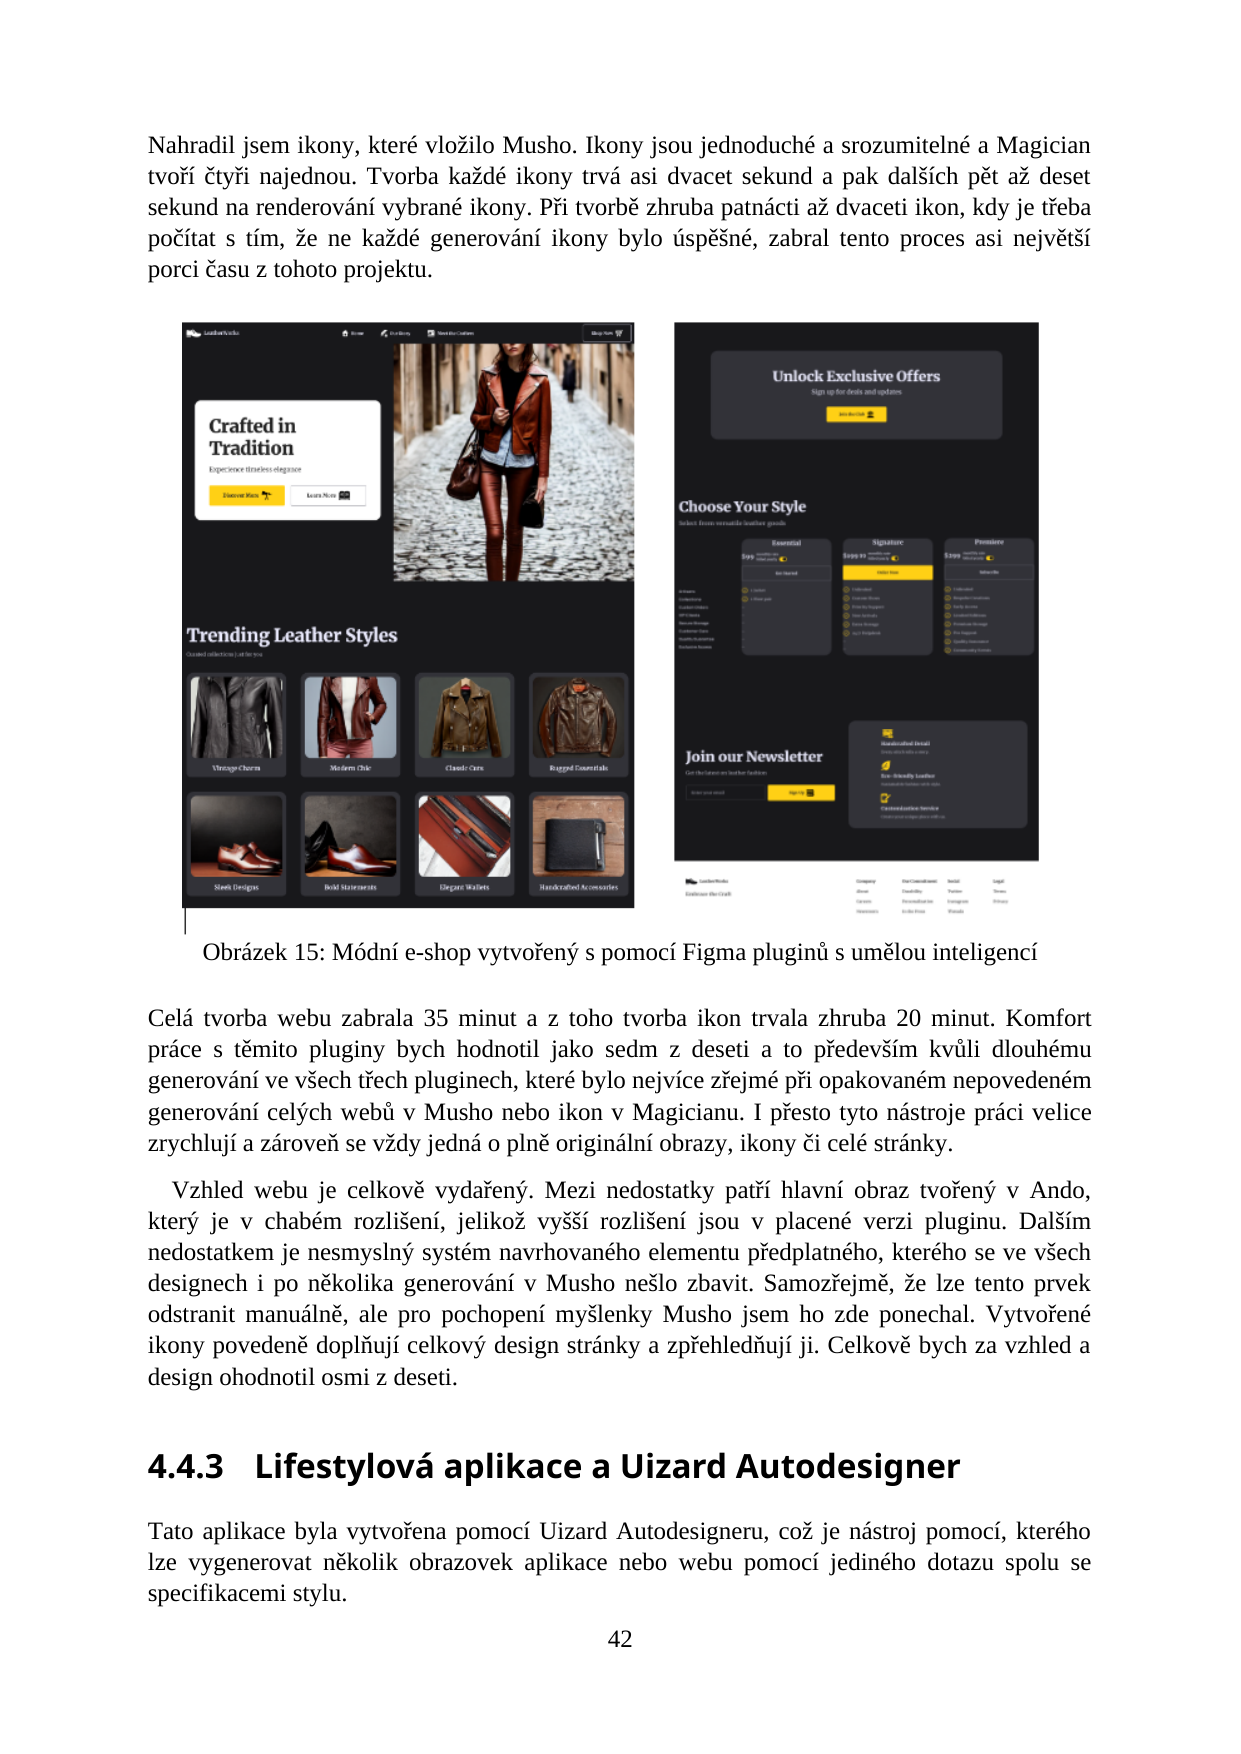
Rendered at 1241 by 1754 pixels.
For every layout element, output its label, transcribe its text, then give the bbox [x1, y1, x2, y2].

subtitle Lifestylová aplikace a Uizard Autodesigner [148, 1442, 1092, 1488]
text Tato aplikace byla vytvořena pomocí Uizard Autodesigneru, což je nástroj pomocí, kterého lze vygenerovat několik obrazovek aplikace nebo webu pomocí jediného dotazu spolu se specifikacemi stylu. [148, 1516, 1092, 1607]
text Vzhled webu je celkově vydařený. Mezi nedostatky patří hlavní obraz tvořený v Ando, který je v chabém rozlišení, jelikož vyšší rozlišení jsou v placené verzi pluginu. Dalším nedostatkem je nesmyslný systém navrhovaného elementu předplatného, kterého se ve všech designech i po několika generování v Musho nešlo zbavit. Samozřejmě, že lze tento prvek odstranit manuálně, ale pro pochopení myšlenky Musho jsem ho zde ponechal. Vytvořené ikony povedeně doplňují celkový design stránky a zpřehledňují ji. Celkově bych za vzhled a design ohodnotil osmi z deseti. [148, 1175, 1092, 1390]
picture [182, 310, 1059, 937]
text Obrázek 15: Módní e-shop vytvořený s pomocí Figma pluginů s umělou inteligencí [182, 937, 1058, 965]
text Nahradil jsem ikony, které vložilo Musho. Ikony jsou jednoduché a srozumitelné a Magician tvoří čtyři najednou. Tvorba každé ikony trvá asi dvacet sekund a pak dalších pět až deset sekund na renderování vybrané ikony. Při tvorbě zhruba patnácti až dvaceti ikon, kdy je třeba počítat s tím, že ne každé generování ikony bylo úspěšné, zabral tento proces asi největší porci času z tohoto projektu. [148, 130, 1092, 283]
text Celá tvorba webu zabrala 35 minut a z toho tvorba ikon trvala zhruba 20 minut. Komfort práce s těmito pluginy bych hodnotil jako sedm z deseti a to především kvůli dlouhému generování ve všech třech pluginech, které bylo nejvíce zřejmé při opakovaném nepovedeném generování celých webů v Musho nebo ikon v Magicianu. I přesto tyto nástroje práci velice zrychlují a zároveň se vždy jedná o plně originální obrazy, ikony či celé stránky. [148, 937, 1092, 1156]
